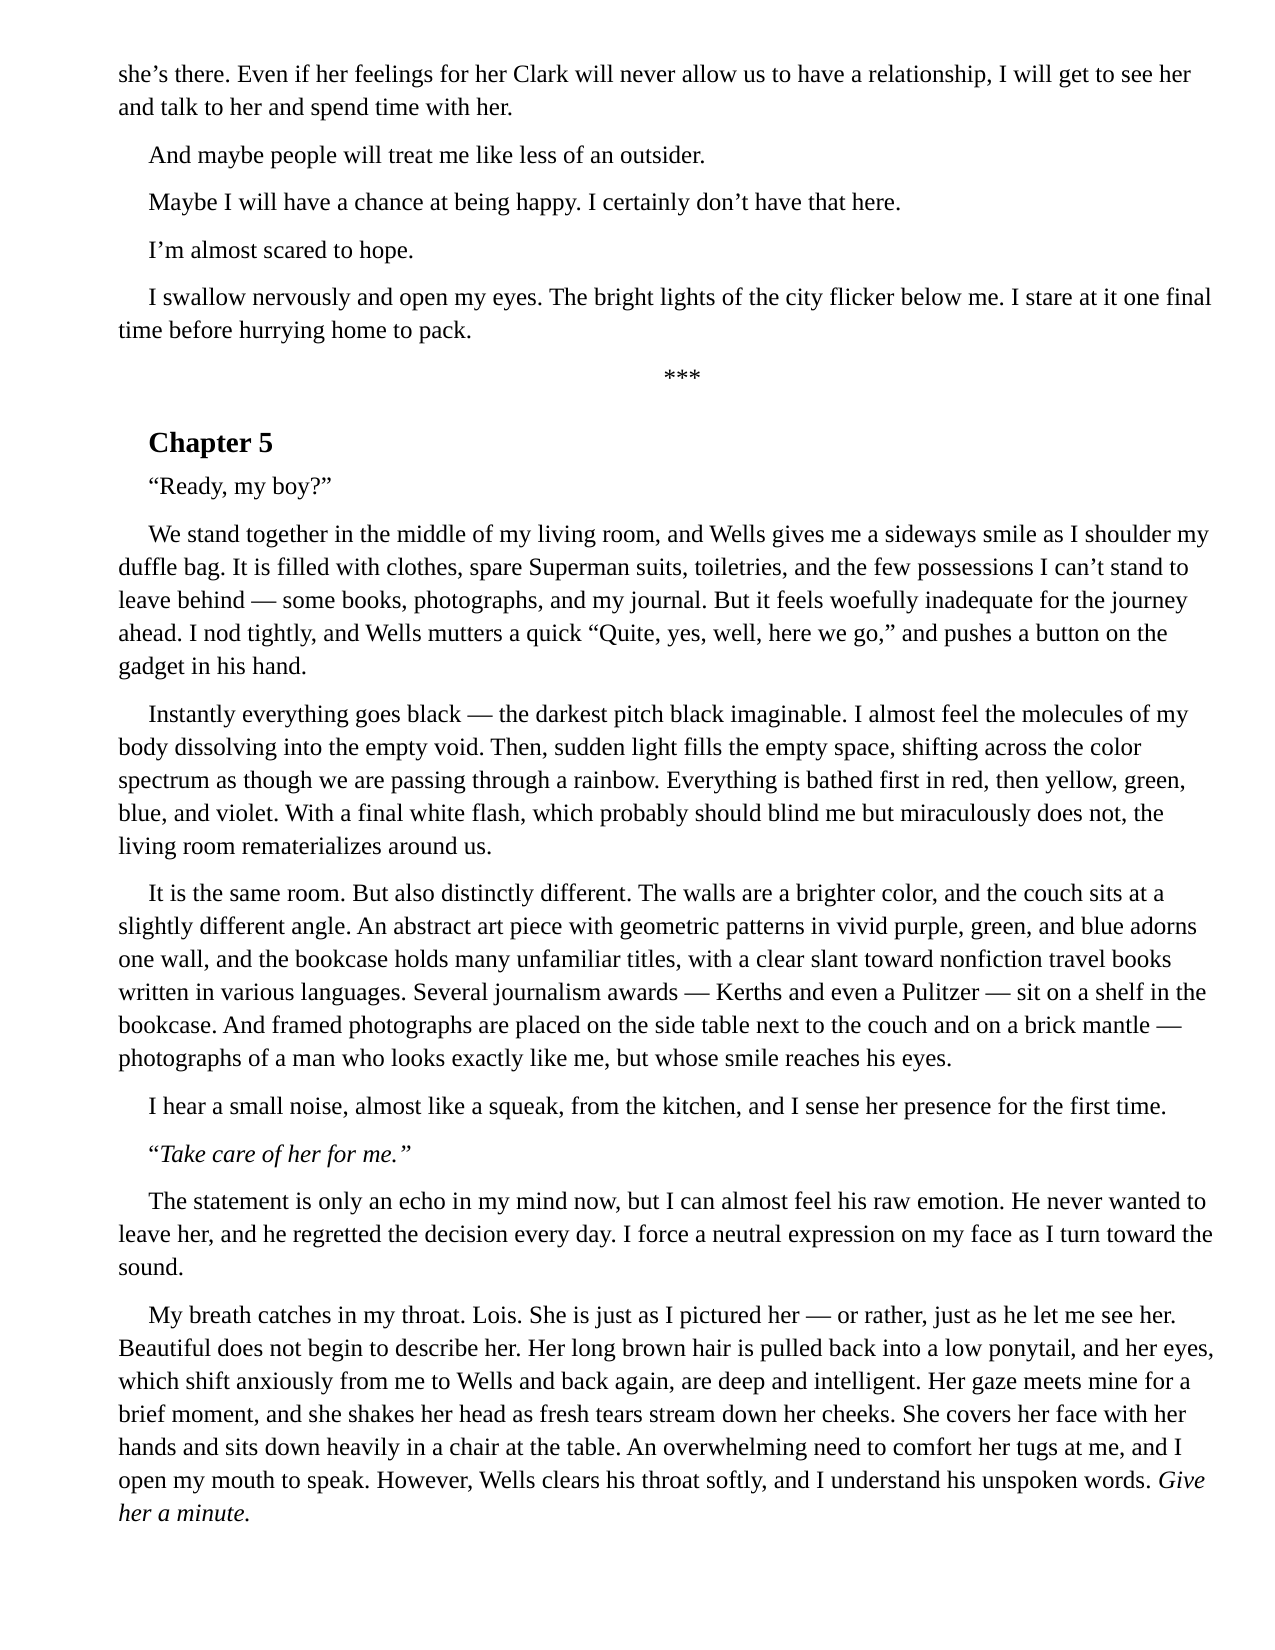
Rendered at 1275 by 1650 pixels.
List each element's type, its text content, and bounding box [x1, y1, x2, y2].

text It is the same room. But also distinctly different. The walls are a brighter color, and the couch sits at a slightly different angle. An abstract art piece with geometric patterns in vivid purple, green, and blue adorns one wall, and the bookcase holds many unfamiliar titles, with a clear slant toward nonfiction travel books written in various languages. Several journalism awards — Kerths and even a Pulitzer — sit on a shelf in the bookcase. And framed photographs are placed on the side table next to the couch and on a brick mantle — photographs of a man who looks exactly like me, but whose smile reaches his eyes. [118, 878, 1216, 1072]
text *** [118, 363, 1216, 392]
text “Ready, my boy?” [118, 471, 1216, 500]
text I hear a small noise, almost like a squeak, from the kitchen, and I sense her presence for the first time. [118, 1091, 1216, 1120]
subtitle Chapter 5 [118, 425, 1216, 459]
text Instantly everything goes black — the darkest pitch black imaginable. I almost feel the molecules of my body dissolving into the empty void. Then, sudden light fills the empty space, shifting across the color spectrum as though we are passing through a rainbow. Everything is bathed first in red, then yellow, green, blue, and violet. With a final white flash, which probably should blind me but miraculously does not, the living room rematerializes around us. [118, 699, 1216, 859]
text I’m almost scared to hope. [118, 235, 1216, 264]
text My breath catches in my throat. Lois. She is just as I pictured her — or rather, just as he let me see her. Beautiful does not begin to describe her. Her long brown hair is pulled back into a low ponytail, and her eyes, which shift anxiously from me to Wells and back again, are deep and intelligent. Her gaze meets mine for a brief moment, and she shakes her head as fresh tears stream down her cheeks. She covers her face with her hands and sits down heavily in a chair at the table. An overwhelming need to comfort her tugs at me, and I open my mouth to speak. However, Wells clears his throat softly, and I understand his unspoken words. Give her a minute. [118, 1300, 1216, 1527]
text I swallow nervously and open my eyes. The bright lights of the city flicker below me. I stare at it one final time before hurrying home to pack. [118, 282, 1216, 344]
text “Take care of her for me.” [118, 1139, 1216, 1167]
text We stand together in the middle of my living room, and Wells gives me a sideways smile as I shoulder my duffle bag. It is filled with clothes, spare Superman suits, toiletries, and the few possessions I can’t stand to leave behind — some books, photographs, and my journal. But it feels woefully inadequate for the journey ahead. I nod tightly, and Wells mutters a quick “Quite, yes, well, here we go,” and pushes a button on the gadget in his hand. [118, 519, 1216, 680]
text she’s there. Even if her feelings for her Clark will never allow us to have a relationship, I will get to see her and talk to her and spend time with her. [118, 59, 1216, 121]
text And maybe people will treat me like less of an outsider. [118, 140, 1216, 168]
text The statement is only an echo in my mind now, but I can almost feel his raw emotion. He never wanted to leave her, and he regretted the decision every day. I force a neutral expression on my face as I turn toward the sound. [118, 1186, 1216, 1281]
text Maybe I will have a chance at being happy. I certainly don’t have that here. [118, 187, 1216, 216]
